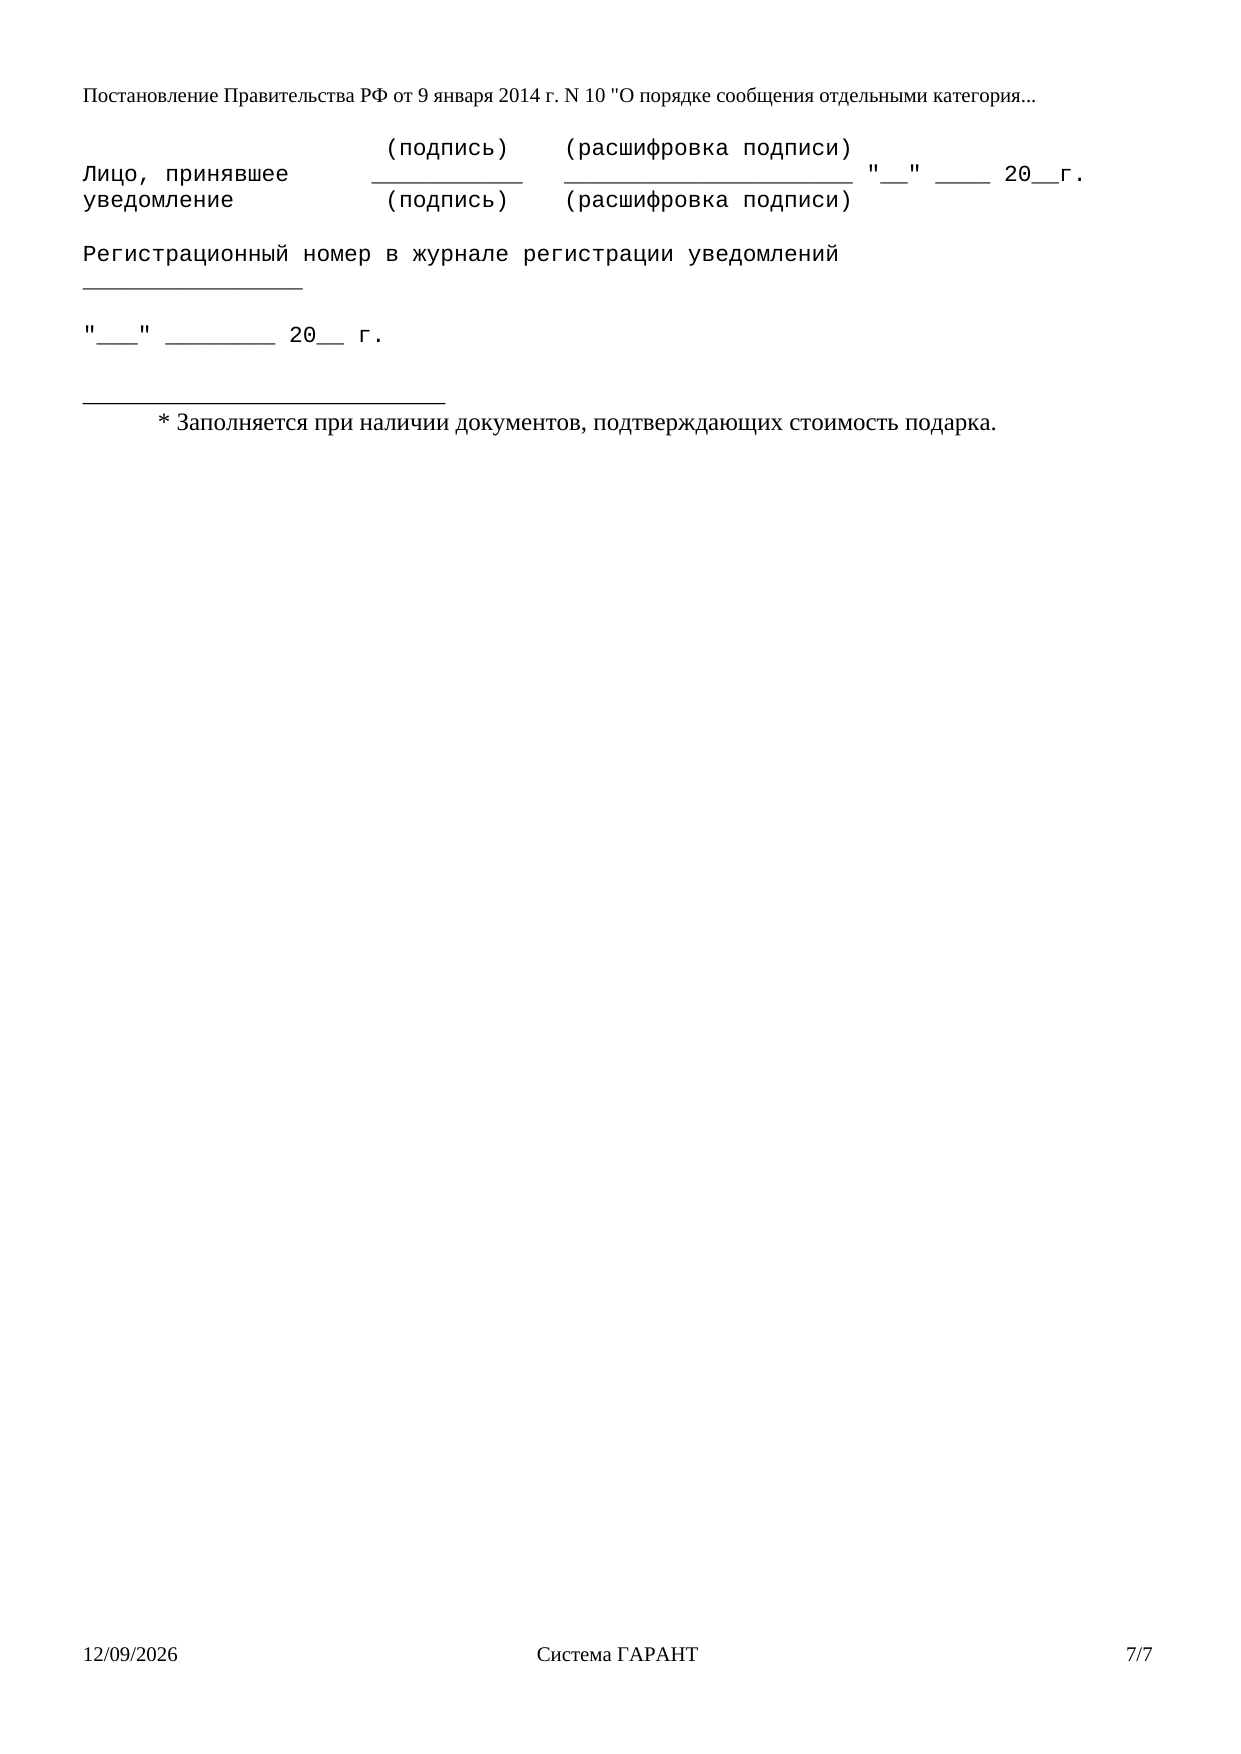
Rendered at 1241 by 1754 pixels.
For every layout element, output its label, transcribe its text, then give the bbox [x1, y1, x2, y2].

text ________________ [83, 269, 1157, 295]
text Лицо, принявшее ___________ _____________________ "__" ____ 20__г. [83, 162, 1157, 188]
text * Заполняется при наличии документов, подтверждающих стоимость подарка. [83, 407, 1157, 436]
text "___" ________ 20__ г. [83, 323, 1157, 349]
text _____________________________ [83, 378, 1157, 407]
text (подпись) (расшифровка подписи) [83, 136, 1157, 162]
text Регистрационный номер в журнале регистрации уведомлений [83, 243, 1157, 269]
text уведомление (подпись) (расшифровка подписи) [83, 188, 1157, 214]
